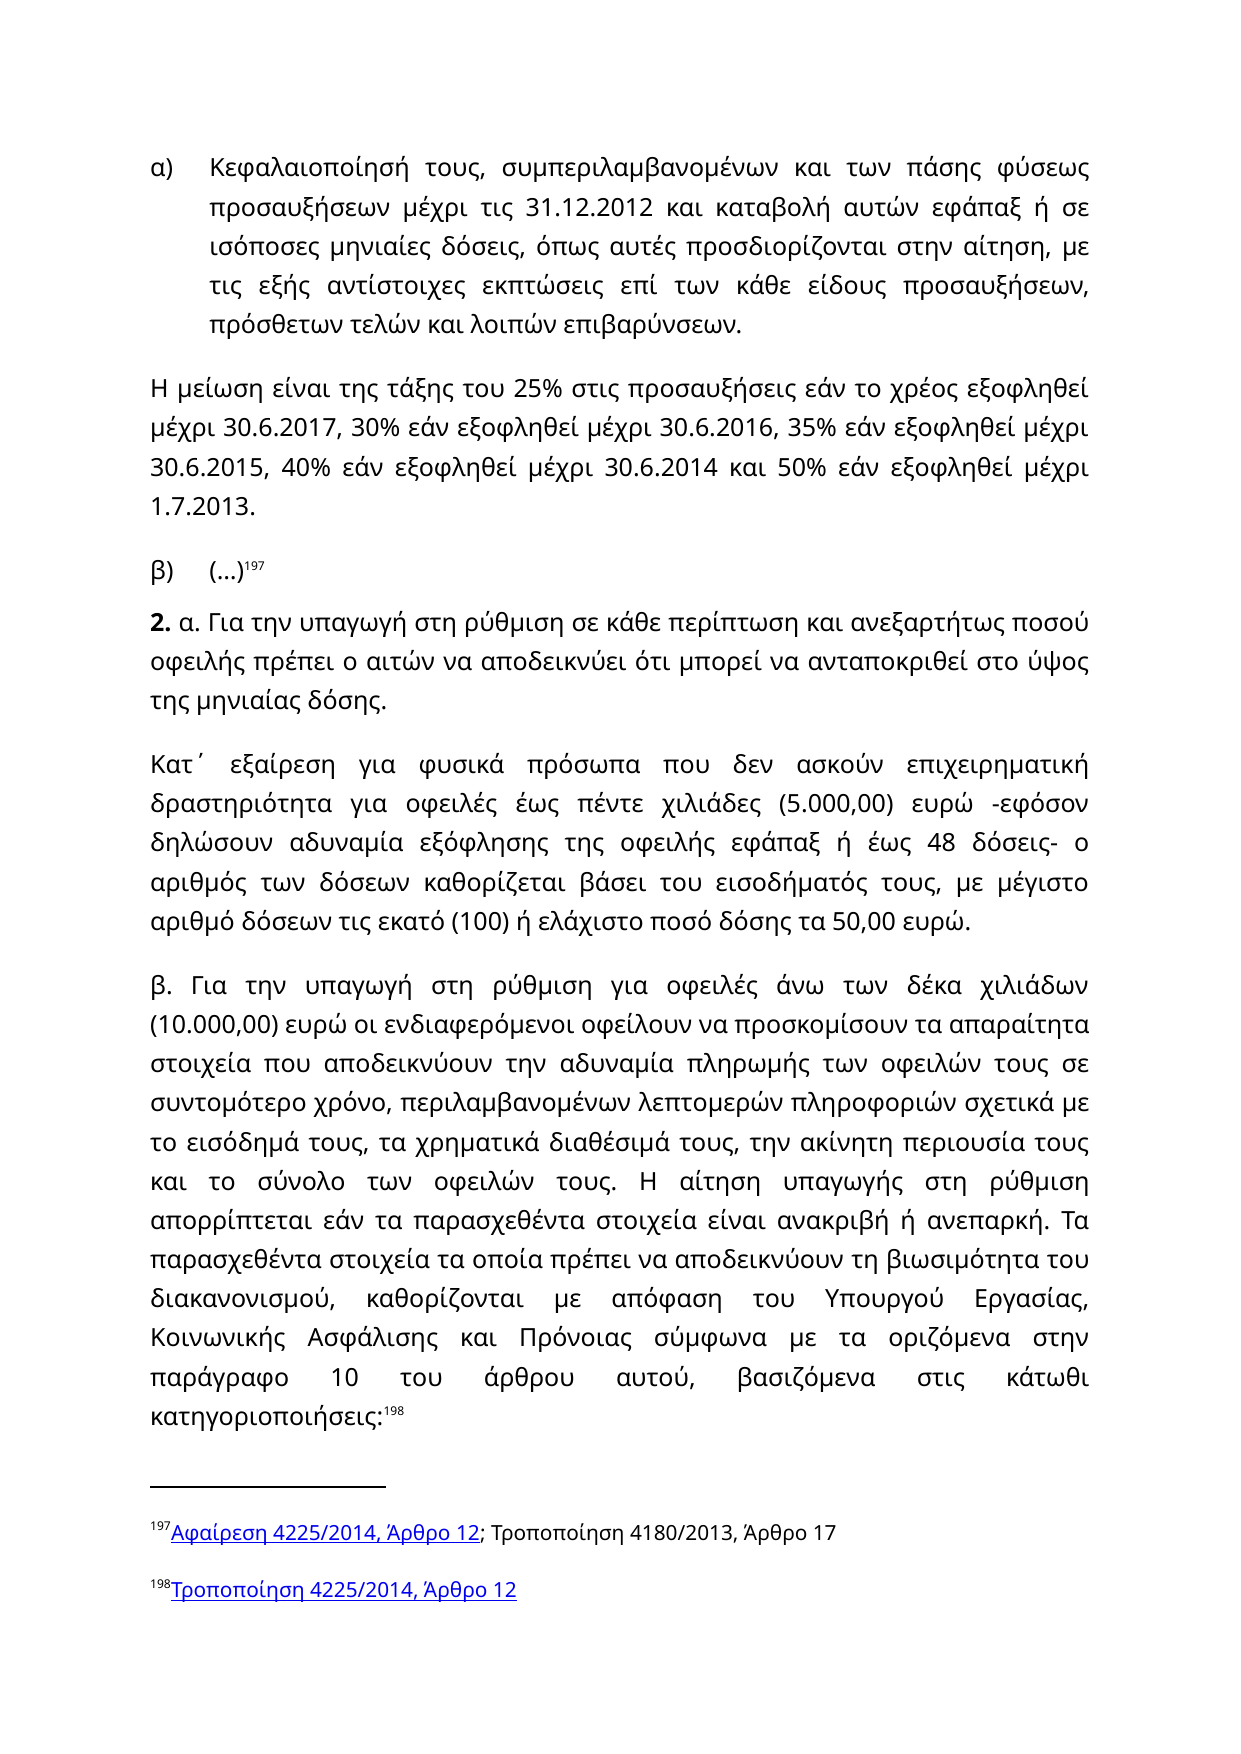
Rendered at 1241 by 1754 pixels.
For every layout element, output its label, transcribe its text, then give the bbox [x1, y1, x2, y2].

text Τροποποίηση 4225/2014, Άρθρο 12 [150, 1576, 1090, 1604]
text Αφαίρεση 4225/2014, Άρθρο 12; Τροποποίηση 4180/2013, Άρθρο 17 [150, 1518, 1090, 1546]
text Η μείωση είναι της τάξης του 25% στις προσαυξήσεις εάν το χρέος εξοφληθεί μέχρι 30.6.2017, 30% εάν εξοφληθεί μέχρι 30.6.2016, 35% εάν εξοφληθεί μέχρι 30.6.2015, 40% εάν εξοφληθεί μέχρι 30.6.2014 και 50% εάν εξοφληθεί μέχρι 1.7.2013. [150, 371, 1090, 522]
text β. Για την υπαγωγή στη ρύθμιση για οφειλές άνω των δέκα χιλιάδων (10.000,00) ευρώ οι ενδιαφερόμενοι οφείλουν να προσκομίσουν τα απαραίτητα στοιχεία που αποδεικνύουν την αδυναμία πληρωμής των οφειλών τους σε συντομότερο χρόνο, περιλαμβανομένων λεπτομερών πληροφοριών σχετικά με το εισόδημά τους, τα χρηματικά διαθέσιμά τους, την ακίνητη περιουσία τους και το σύνολο των οφειλών τους. Η αίτηση υπαγωγής στη ρύθμιση απορρίπτεται εάν τα παρασχεθέντα στοιχεία είναι ανακριβή ή ανεπαρκή. Τα παρασχεθέντα στοιχεία τα οποία πρέπει να αποδεικνύουν τη βιωσιμότητα του διακανονισμού, καθορίζονται με απόφαση του Υπουργού Εργασίας, Κοινωνικής Ασφάλισης και Πρόνοιας σύμφωνα με τα οριζόμενα στην παράγραφο 10 του άρθρου αυτού, βασιζόμενα στις κάτωθι κατηγοριοποιήσεις: [150, 967, 1090, 1432]
list α) Κεφαλαιοποίησή τους, συμπεριλαμβανομένων και των πάσης φύσεως προσαυξήσεων μέχρι τις 31.12.2012 και καταβολή αυτών εφάπαξ ή σε ισόποσες μηνιαίες δόσεις, όπως αυτές προσδιορίζονται στην αίτηση, με τις εξής αντίστοιχες εκπτώσεις επί των κάθε είδους προσαυξήσεων, πρόσθετων τελών και λοιπών επιβαρύνσεων. [150, 150, 1090, 341]
text 2. α. Για την υπαγωγή στη ρύθμιση σε κάθε περίπτωση και ανεξαρτήτως ποσού οφειλής πρέπει ο αιτών να αποδεικνύει ότι μπορεί να ανταποκριθεί στο ύψος της μηνιαίας δόσης. [150, 604, 1090, 717]
list β) (…) [150, 552, 1090, 587]
text Κατ΄ εξαίρεση για φυσικά πρόσωπα που δεν ασκούν επιχειρηματική δραστηριότητα για οφειλές έως πέντε χιλιάδες (5.000,00) ευρώ -εφόσον δηλώσουν αδυναμία εξόφλησης της οφειλής εφάπαξ ή έως 48 δόσεις- ο αριθμός των δόσεων καθορίζεται βάσει του εισοδήματός τους, με μέγιστο αριθμό δόσεων τις εκατό (100) ή ελάχιστο ποσό δόσης τα 50,00 ευρώ. [150, 747, 1090, 937]
